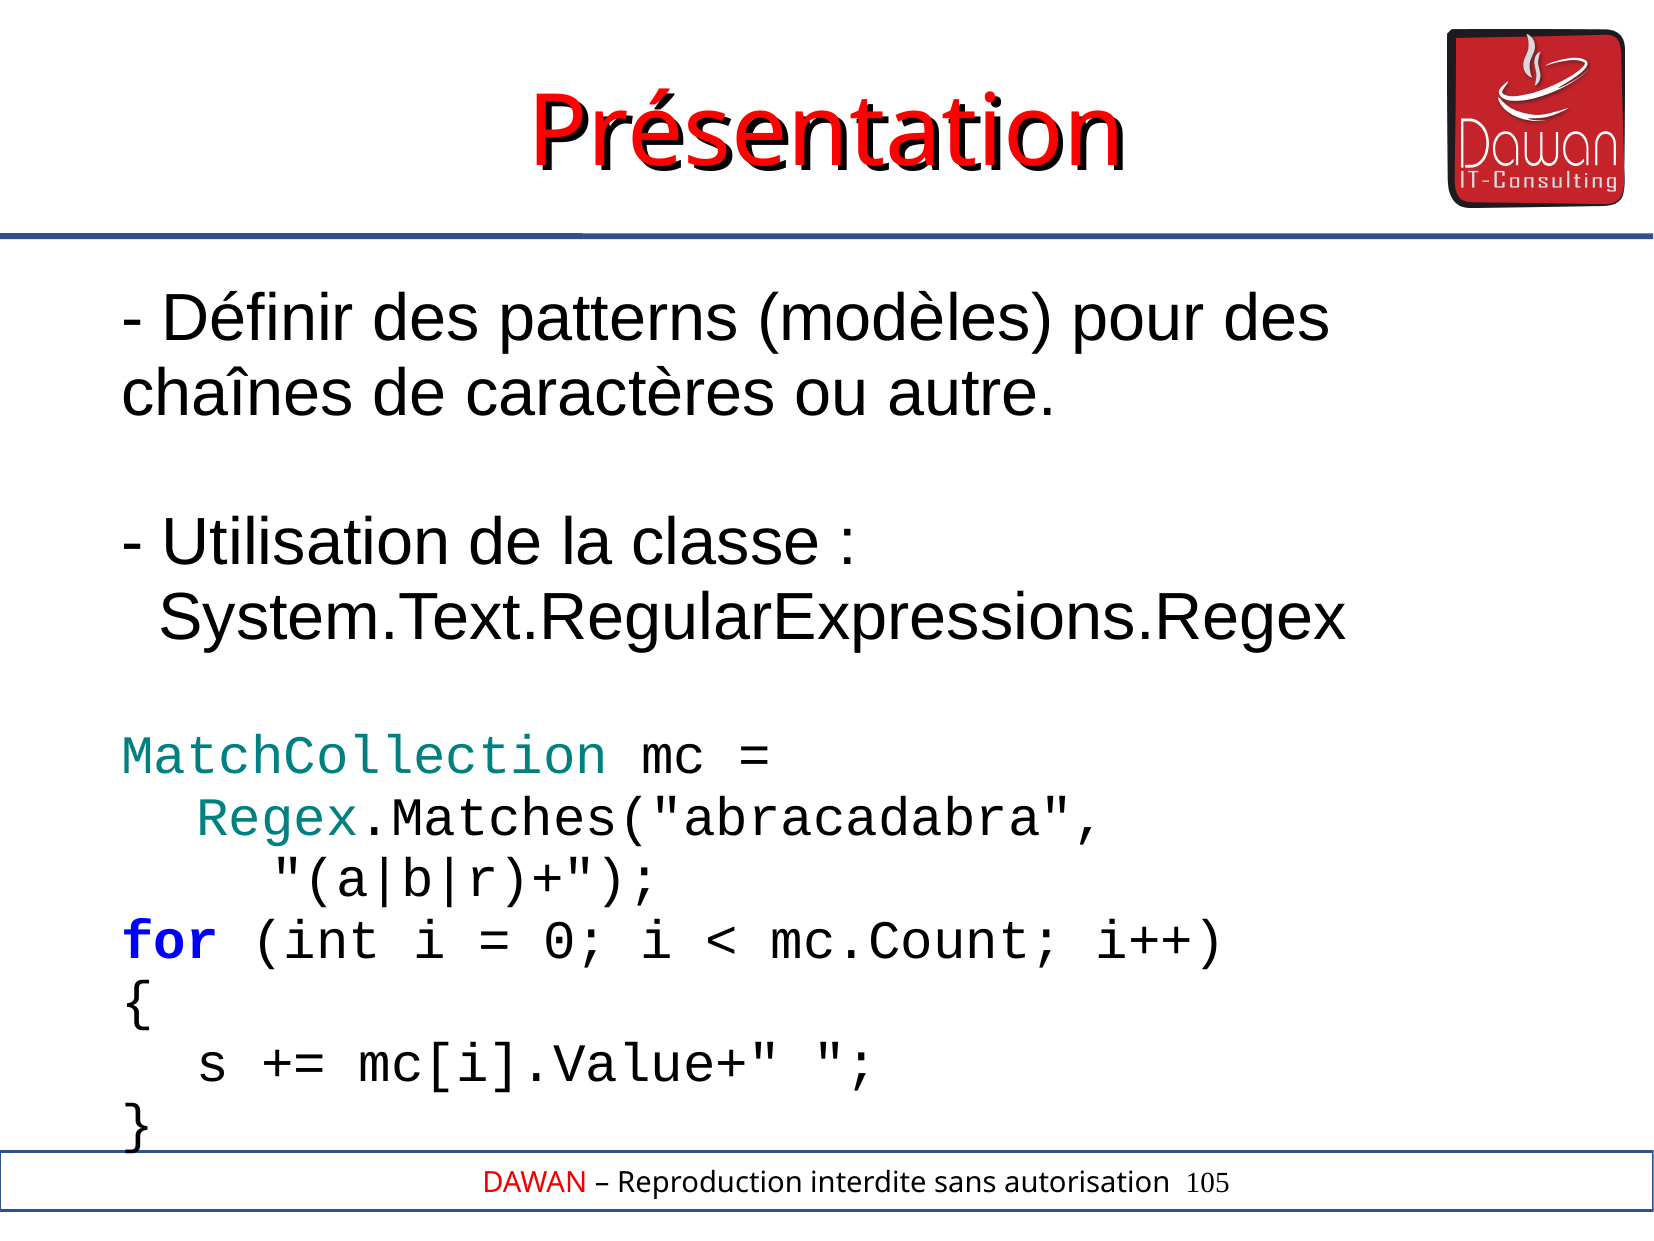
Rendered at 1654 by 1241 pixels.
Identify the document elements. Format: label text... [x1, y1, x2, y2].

text_box [1185, 1163, 1565, 1228]
text_box - Définir des patterns (modèles) pour des chaînes de caractères ou autre. - Utilisation de la classe : System.Text.RegularExpressions.Regex MatchCollection mc = Regex.Matches("abracadabra", "(a|b|r)+"); for (int i = 0; i < mc.Count; i++) { s += mc[i].Value+" "; } [106, 272, 1554, 1167]
text_box Présentation [88, 50, 1565, 182]
